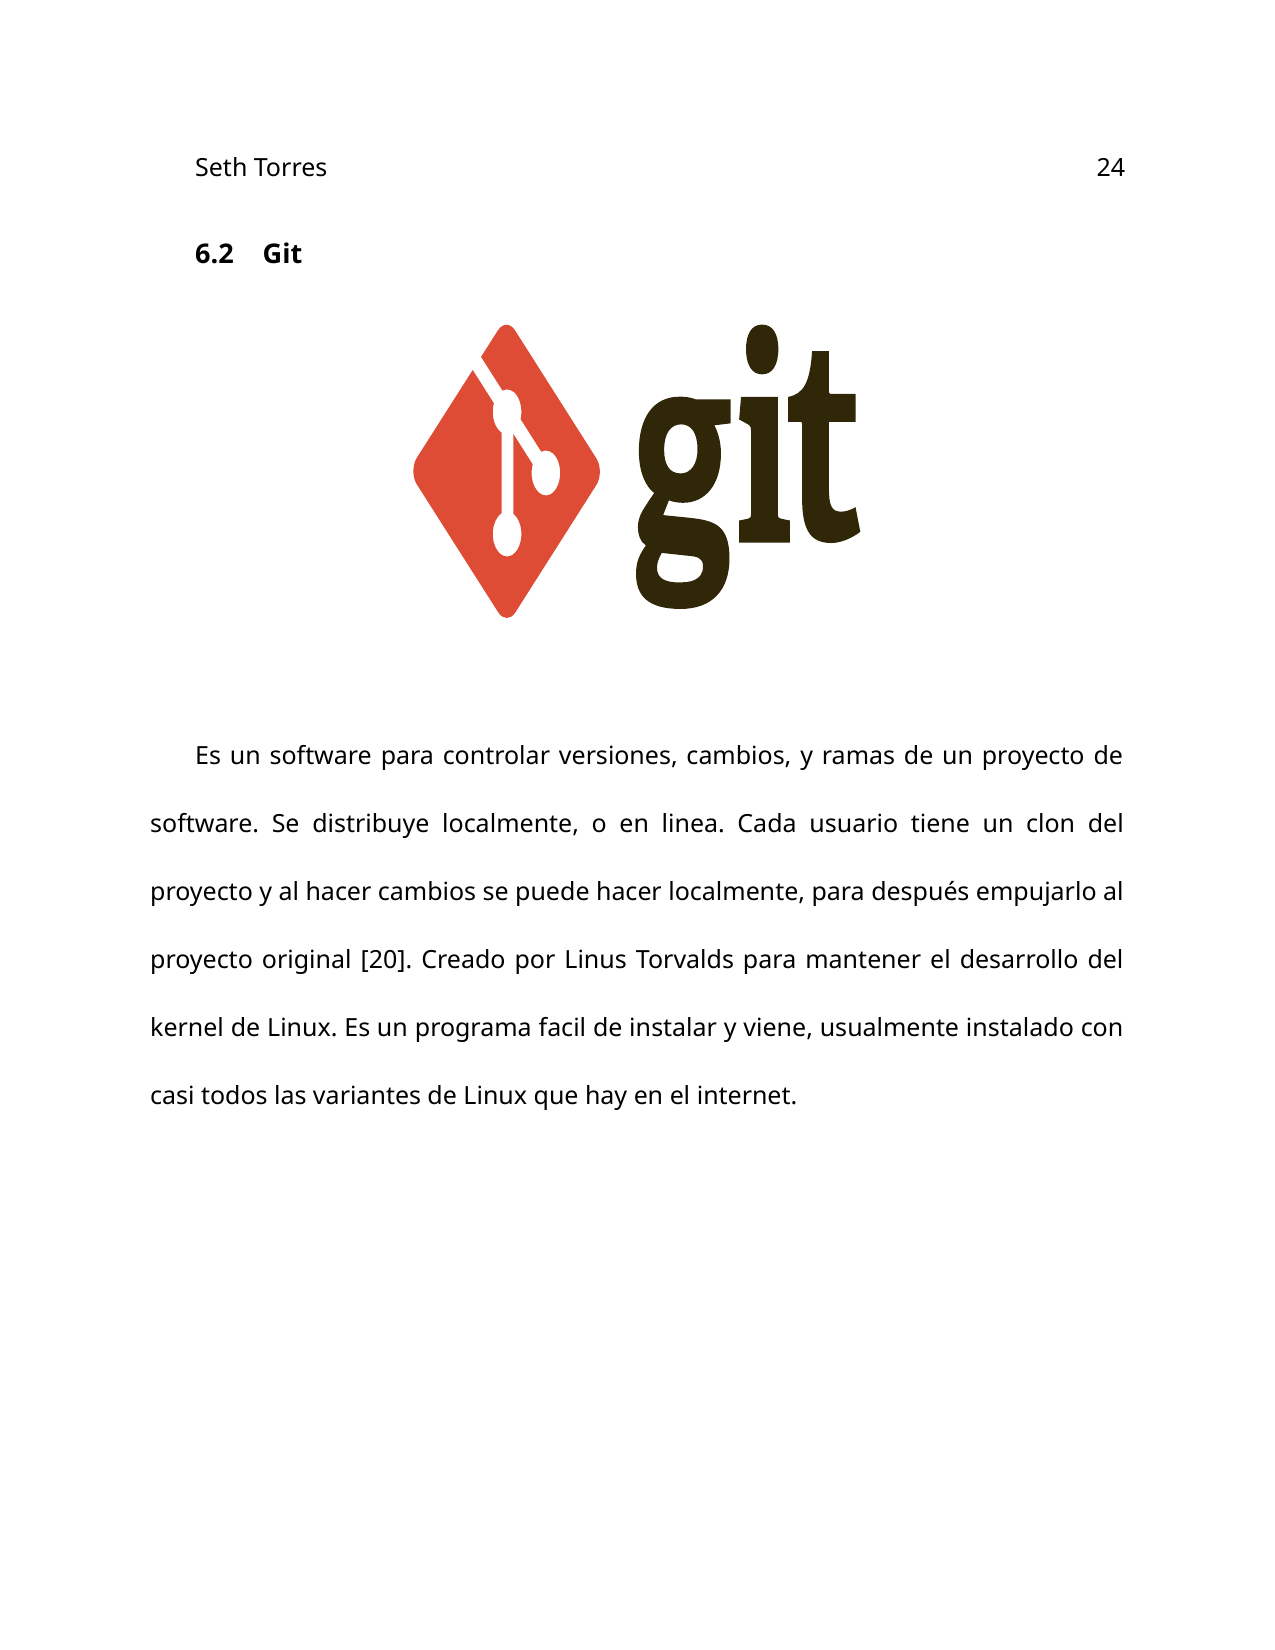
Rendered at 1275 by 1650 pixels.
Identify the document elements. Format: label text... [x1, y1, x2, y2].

subtitle Git [150, 234, 1125, 271]
text Es un software para controlar versiones, cambios, y ramas de un proyecto de software. Se distribuye localmente, o en linea. Cada usuario tiene un clon del proyecto y al hacer cambios se puede hacer localmente, para después empujarlo al proyecto original [20]. Creado por Linus Torvalds para mantener el desarrollo del kernel de Linux. Es un programa facil de instalar y viene, usualmente instalado con casi todos las variantes de Linux que hay en el internet. [150, 737, 1125, 1112]
